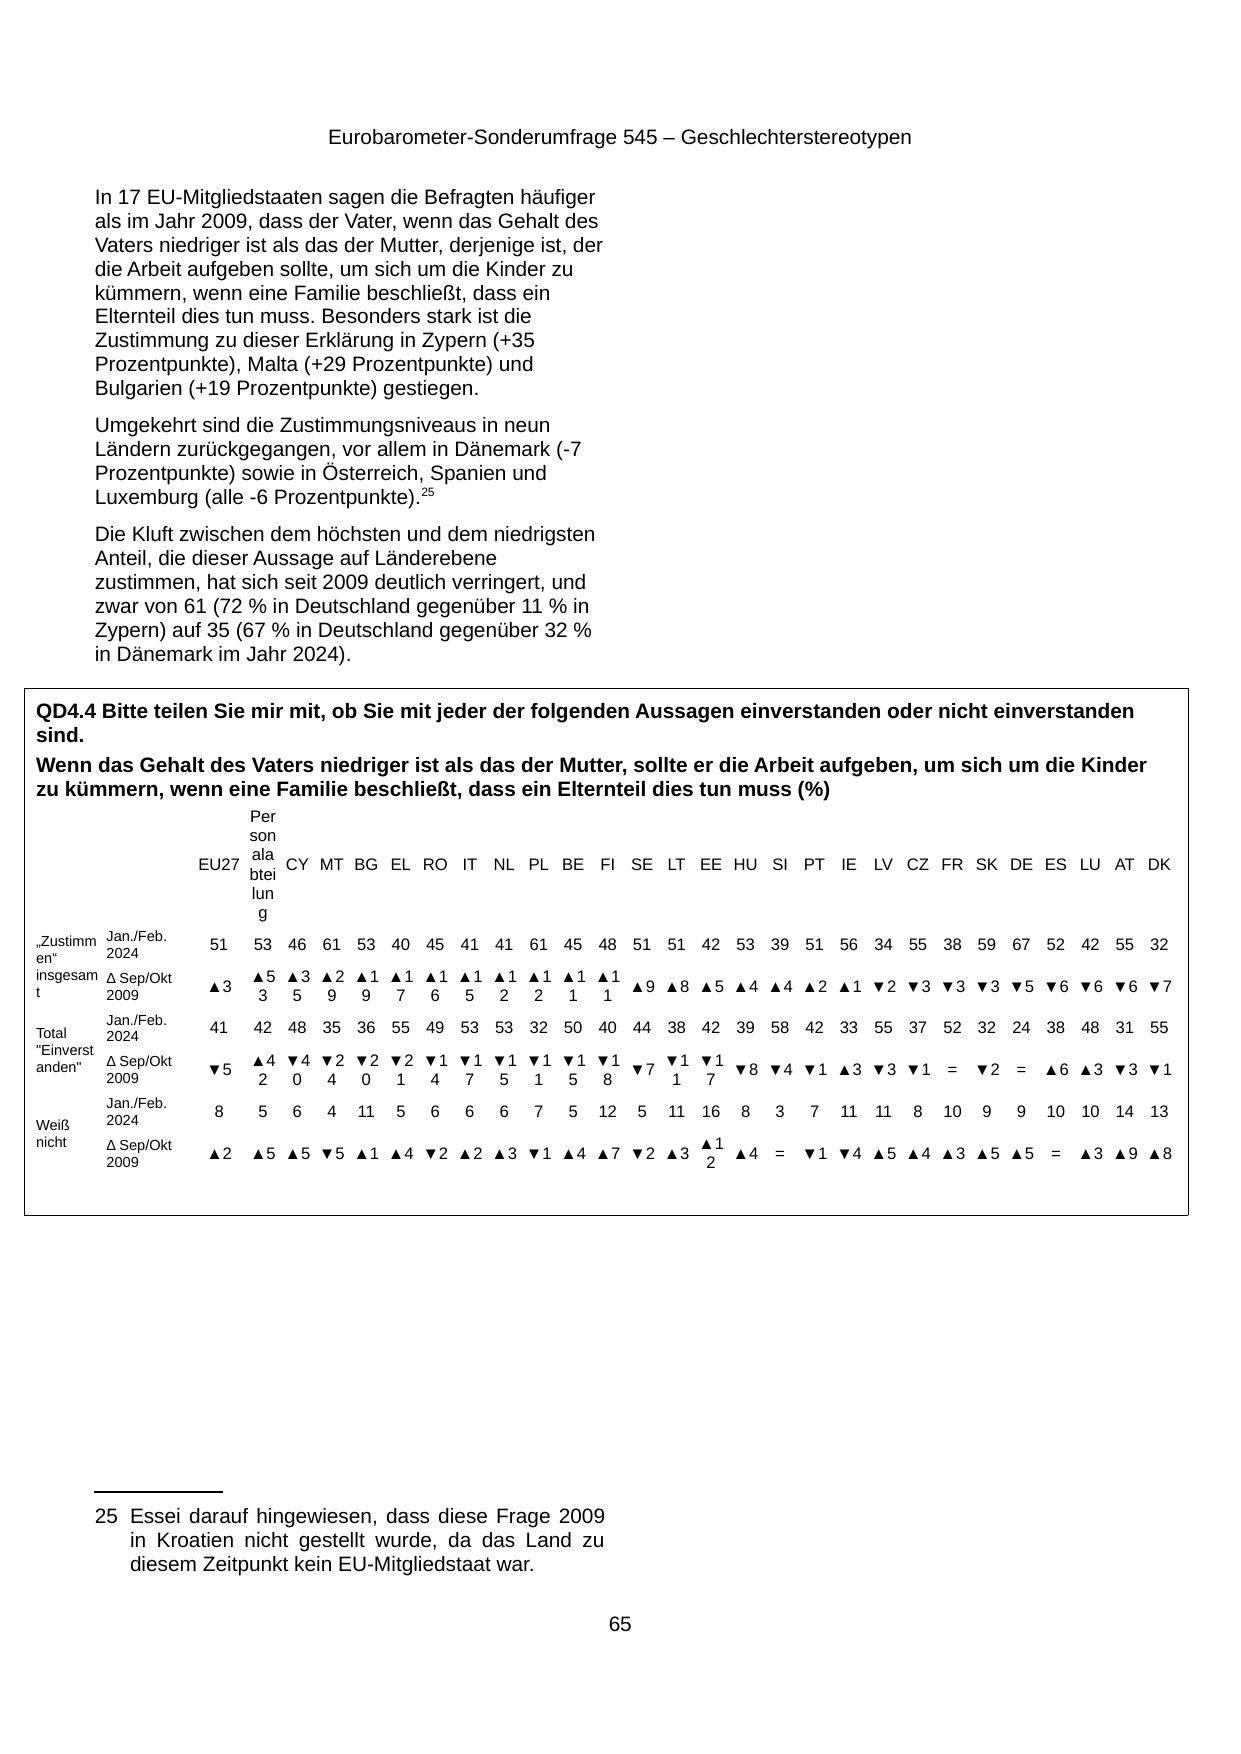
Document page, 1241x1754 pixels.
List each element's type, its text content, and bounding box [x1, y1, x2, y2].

table_cell 40 [590, 1008, 625, 1048]
table_cell ▲19 [349, 964, 383, 1008]
table_cell Δ Sep/Okt 2009 [103, 1131, 192, 1175]
table_cell Jan./Feb. 2024 [103, 925, 192, 964]
table_cell ▲1 [832, 964, 866, 1008]
table_cell 40 [383, 925, 418, 964]
table_cell ▼7 [1142, 964, 1176, 1008]
table_cell 7 [797, 1092, 832, 1131]
table_cell 41 [487, 925, 521, 964]
table_cell = [1039, 1131, 1073, 1175]
table_cell ▲5 [866, 1131, 901, 1175]
table_cell 48 [1073, 1008, 1107, 1048]
table_cell ▲3 [1073, 1048, 1107, 1092]
table_cell ▲4 [728, 964, 763, 1008]
table_cell 58 [763, 1008, 797, 1048]
table_cell ▲5 [280, 1131, 314, 1175]
table_cell 13 [1142, 1092, 1176, 1131]
table_cell ▼14 [418, 1048, 452, 1092]
table_cell LU [1073, 804, 1107, 925]
table_cell 12 [590, 1092, 625, 1131]
table_cell ▲5 [970, 1131, 1004, 1175]
table_cell IE [832, 804, 866, 925]
table_cell = [935, 1048, 969, 1092]
table_cell SE [625, 804, 659, 925]
table_cell 50 [556, 1008, 590, 1048]
table_cell SK [970, 804, 1004, 925]
table_cell ▲4 [901, 1131, 935, 1175]
table_cell [103, 804, 192, 925]
table_cell 6 [418, 1092, 452, 1131]
table_cell Wenn das Gehalt des Vaters niedriger ist als das der Mutter, sollte er die Arbeit aufgeben, um sich um die Kinder zu kümmern, wenn eine Familie beschließt, dass ein Elternteil dies tun muss (%) [33, 750, 1176, 804]
table_cell BG [349, 804, 383, 925]
table_cell FR [935, 804, 969, 925]
table_cell 56 [832, 925, 866, 964]
table_cell 55 [1108, 925, 1142, 964]
table_cell ▲12 [487, 964, 521, 1008]
table_cell ▼1 [1142, 1048, 1176, 1092]
table_cell Total "Einverstanden" [33, 1008, 103, 1092]
table_cell 53 [245, 925, 280, 964]
table_cell ▲11 [590, 964, 625, 1008]
table_cell ▲8 [1142, 1131, 1176, 1175]
table_cell PT [797, 804, 832, 925]
table_cell EE [694, 804, 728, 925]
table_cell 6 [280, 1092, 314, 1131]
table_cell 53 [728, 925, 763, 964]
table_cell 39 [728, 1008, 763, 1048]
table_header QD4.4 Bitte teilen Sie mir mit, ob Sie mit jeder der folgenden Aussagen einverstanden oder nicht einverstanden sind. [33, 696, 1176, 750]
table_cell ▼3 [901, 964, 935, 1008]
table_cell 8 [901, 1092, 935, 1131]
table_cell ▼3 [1108, 1048, 1142, 1092]
table_cell ▼2 [970, 1048, 1004, 1092]
table_cell ▼17 [694, 1048, 728, 1092]
table_cell 37 [901, 1008, 935, 1048]
table_cell ▲7 [590, 1131, 625, 1175]
table_cell ▲5 [1004, 1131, 1038, 1175]
table_cell 41 [192, 1008, 245, 1048]
table_cell AT [1108, 804, 1142, 925]
table_cell ▼5 [192, 1048, 245, 1092]
table_cell 39 [763, 925, 797, 964]
table_cell 42 [1073, 925, 1107, 964]
table_cell 36 [349, 1008, 383, 1048]
table_cell SI [763, 804, 797, 925]
table_cell 6 [452, 1092, 487, 1131]
table_cell 3 [763, 1092, 797, 1131]
table_cell 11 [659, 1092, 694, 1131]
table_cell ▲6 [1039, 1048, 1073, 1092]
table_cell 53 [349, 925, 383, 964]
table_cell ▲3 [935, 1131, 969, 1175]
table_cell ▲3 [192, 964, 245, 1008]
table_cell 55 [383, 1008, 418, 1048]
table_cell ▲5 [245, 1131, 280, 1175]
table_cell ▲5 [694, 964, 728, 1008]
table_cell „Zustimmen“ insgesamt [33, 925, 103, 1008]
table_cell DK [1142, 804, 1176, 925]
table_cell 51 [192, 925, 245, 964]
table_cell 49 [418, 1008, 452, 1048]
table_cell 59 [970, 925, 1004, 964]
table_cell 55 [866, 1008, 901, 1048]
table_cell ▼11 [659, 1048, 694, 1092]
table_cell Δ Sep/Okt 2009 [103, 1048, 192, 1092]
table_cell ▼3 [935, 964, 969, 1008]
table_cell = [763, 1131, 797, 1175]
table_cell DE [1004, 804, 1038, 925]
table_cell ▼24 [314, 1048, 349, 1092]
table_cell ▲2 [452, 1131, 487, 1175]
table_cell Jan./Feb. 2024 [103, 1008, 192, 1048]
table_cell NL [487, 804, 521, 925]
table_cell 34 [866, 925, 901, 964]
table_cell FI [590, 804, 625, 925]
table_cell 55 [901, 925, 935, 964]
table_cell ▲4 [383, 1131, 418, 1175]
table_cell 38 [1039, 1008, 1073, 1048]
table_cell IT [452, 804, 487, 925]
table_cell 61 [314, 925, 349, 964]
table_cell ▼40 [280, 1048, 314, 1092]
table_cell ▼20 [349, 1048, 383, 1092]
table_cell LV [866, 804, 901, 925]
table_cell 32 [1142, 925, 1176, 964]
table_cell 48 [590, 925, 625, 964]
table_cell Weiß nicht [33, 1092, 103, 1175]
table_cell 51 [659, 925, 694, 964]
table_cell RO [418, 804, 452, 925]
table_cell 48 [280, 1008, 314, 1048]
table_cell 38 [659, 1008, 694, 1048]
table_cell 5 [556, 1092, 590, 1131]
table_cell 10 [1039, 1092, 1073, 1131]
table_cell MT [314, 804, 349, 925]
table_cell ▲9 [625, 964, 659, 1008]
table_cell 10 [935, 1092, 969, 1131]
table_cell ▲17 [383, 964, 418, 1008]
table_cell 32 [970, 1008, 1004, 1048]
table_cell Δ Sep/Okt 2009 [103, 964, 192, 1008]
table_cell ▲53 [245, 964, 280, 1008]
table_cell 42 [694, 1008, 728, 1048]
text Essei darauf hingewiesen, dass diese Frage 2009 in Kroatien nicht gestellt wurde, da das Land zu diesem Zeitpunkt kein EU-Mitgliedstaat war. [94, 1504, 605, 1576]
table_cell ▲35 [280, 964, 314, 1008]
table_cell 46 [280, 925, 314, 964]
table_cell 4 [314, 1092, 349, 1131]
table_cell 45 [418, 925, 452, 964]
table_cell 24 [1004, 1008, 1038, 1048]
table_cell ▼3 [970, 964, 1004, 1008]
table_cell ▼5 [314, 1131, 349, 1175]
table_cell ▲2 [797, 964, 832, 1008]
table_cell 32 [521, 1008, 556, 1048]
table_cell Jan./Feb. 2024 [103, 1092, 192, 1131]
table_cell ▲3 [487, 1131, 521, 1175]
table_cell = [1004, 1048, 1038, 1092]
table_cell 11 [349, 1092, 383, 1131]
table_cell 51 [625, 925, 659, 964]
table_cell ▲2 [192, 1131, 245, 1175]
table_cell 38 [935, 925, 969, 964]
table_cell 42 [245, 1008, 280, 1048]
table_cell 5 [383, 1092, 418, 1131]
table_cell 67 [1004, 925, 1038, 964]
table_cell 9 [970, 1092, 1004, 1131]
table_cell ▼1 [901, 1048, 935, 1092]
table_cell BE [556, 804, 590, 925]
table_cell ▲4 [728, 1131, 763, 1175]
table_cell 42 [694, 925, 728, 964]
table_cell 10 [1073, 1092, 1107, 1131]
table_cell ▼2 [625, 1131, 659, 1175]
table_cell CZ [901, 804, 935, 925]
table_cell 52 [1039, 925, 1073, 964]
table_cell ▼17 [452, 1048, 487, 1092]
table_cell LT [659, 804, 694, 925]
table_cell ▲29 [314, 964, 349, 1008]
table_cell 5 [245, 1092, 280, 1131]
table_cell ▲4 [556, 1131, 590, 1175]
table_cell 51 [797, 925, 832, 964]
table_cell EU27 [192, 804, 245, 925]
table_cell 61 [521, 925, 556, 964]
table_cell ▼15 [556, 1048, 590, 1092]
table_cell ▼8 [728, 1048, 763, 1092]
table_cell ▲15 [452, 964, 487, 1008]
table_cell ▼7 [625, 1048, 659, 1092]
table_cell EL [383, 804, 418, 925]
table_cell ▼2 [418, 1131, 452, 1175]
table_cell ▼3 [866, 1048, 901, 1092]
table_cell 5 [625, 1092, 659, 1131]
table_cell 33 [832, 1008, 866, 1048]
table_cell ▼18 [590, 1048, 625, 1092]
table_cell ▼11 [521, 1048, 556, 1092]
table_cell 42 [797, 1008, 832, 1048]
table_cell ▲12 [521, 964, 556, 1008]
table_cell ▲8 [659, 964, 694, 1008]
table_cell 11 [866, 1092, 901, 1131]
table_cell ▼4 [832, 1131, 866, 1175]
table_cell 9 [1004, 1092, 1038, 1131]
table_cell CY [280, 804, 314, 925]
table_cell 53 [452, 1008, 487, 1048]
table_cell ▼6 [1108, 964, 1142, 1008]
table_cell ES [1039, 804, 1073, 925]
text In 17 EU-Mitgliedstaaten sagen die Befragten häufiger als im Jahr 2009, dass der Vater, wenn das Gehalt des Vaters niedriger ist als das der Mutter, derjenige ist, der die Arbeit aufgeben sollte, um sich um die Kinder zu kümmern, wenn eine Familie beschließt, dass ein Elternteil dies tun muss. Besonders stark ist die Zustimmung zu dieser Erklärung in Zypern (+35 Prozentpunkte), Malta (+29 Prozentpunkte) und Bulgarien (+19 Prozentpunkte) gestiegen. [94, 184, 605, 400]
table_cell 6 [487, 1092, 521, 1131]
table_cell ▼21 [383, 1048, 418, 1092]
table_cell 55 [1142, 1008, 1176, 1048]
table_cell ▼1 [797, 1048, 832, 1092]
table_cell ▲11 [556, 964, 590, 1008]
table_cell 8 [728, 1092, 763, 1131]
table_cell ▲9 [1108, 1131, 1142, 1175]
table_cell PL [521, 804, 556, 925]
table_cell ▼1 [797, 1131, 832, 1175]
table_cell ▲16 [418, 964, 452, 1008]
table_cell ▼5 [1004, 964, 1038, 1008]
table_cell 7 [521, 1092, 556, 1131]
text Umgekehrt sind die Zustimmungsniveaus in neun Ländern zurückgegangen, vor allem in Dänemark (-7 Prozentpunkte) sowie in Österreich, Spanien und Luxemburg (alle -6 Prozentpunkte). [94, 413, 605, 509]
text Die Kluft zwischen dem höchsten und dem niedrigsten Anteil, die dieser Aussage auf Länderebene zustimmen, hat sich seit 2009 deutlich verringert, und zwar von 61 (72 % in Deutschland gegenüber 11 % in Zypern) auf 35 (67 % in Deutschland gegenüber 32 % in Dänemark im Jahr 2024). [94, 522, 605, 666]
table_cell 35 [314, 1008, 349, 1048]
table_cell Personalabteilung [245, 804, 280, 925]
table_cell ▼15 [487, 1048, 521, 1092]
table_cell 8 [192, 1092, 245, 1131]
table_cell ▼6 [1039, 964, 1073, 1008]
table_cell 52 [935, 1008, 969, 1048]
table_cell ▼2 [866, 964, 901, 1008]
table_cell 44 [625, 1008, 659, 1048]
table_cell 45 [556, 925, 590, 964]
table_cell ▲12 [694, 1131, 728, 1175]
table_cell HU [728, 804, 763, 925]
table_cell 11 [832, 1092, 866, 1131]
table_cell ▲4 [763, 964, 797, 1008]
table_cell ▲3 [832, 1048, 866, 1092]
table_cell ▼6 [1073, 964, 1107, 1008]
table_cell ▲42 [245, 1048, 280, 1092]
table_cell 14 [1108, 1092, 1142, 1131]
table_cell ▲1 [349, 1131, 383, 1175]
table_cell ▲3 [659, 1131, 694, 1175]
table_cell [33, 804, 103, 925]
table_cell 16 [694, 1092, 728, 1131]
table_cell ▼4 [763, 1048, 797, 1092]
table_cell 31 [1108, 1008, 1142, 1048]
table_cell ▲3 [1073, 1131, 1107, 1175]
table_cell 53 [487, 1008, 521, 1048]
table_cell 41 [452, 925, 487, 964]
table_cell ▼1 [521, 1131, 556, 1175]
